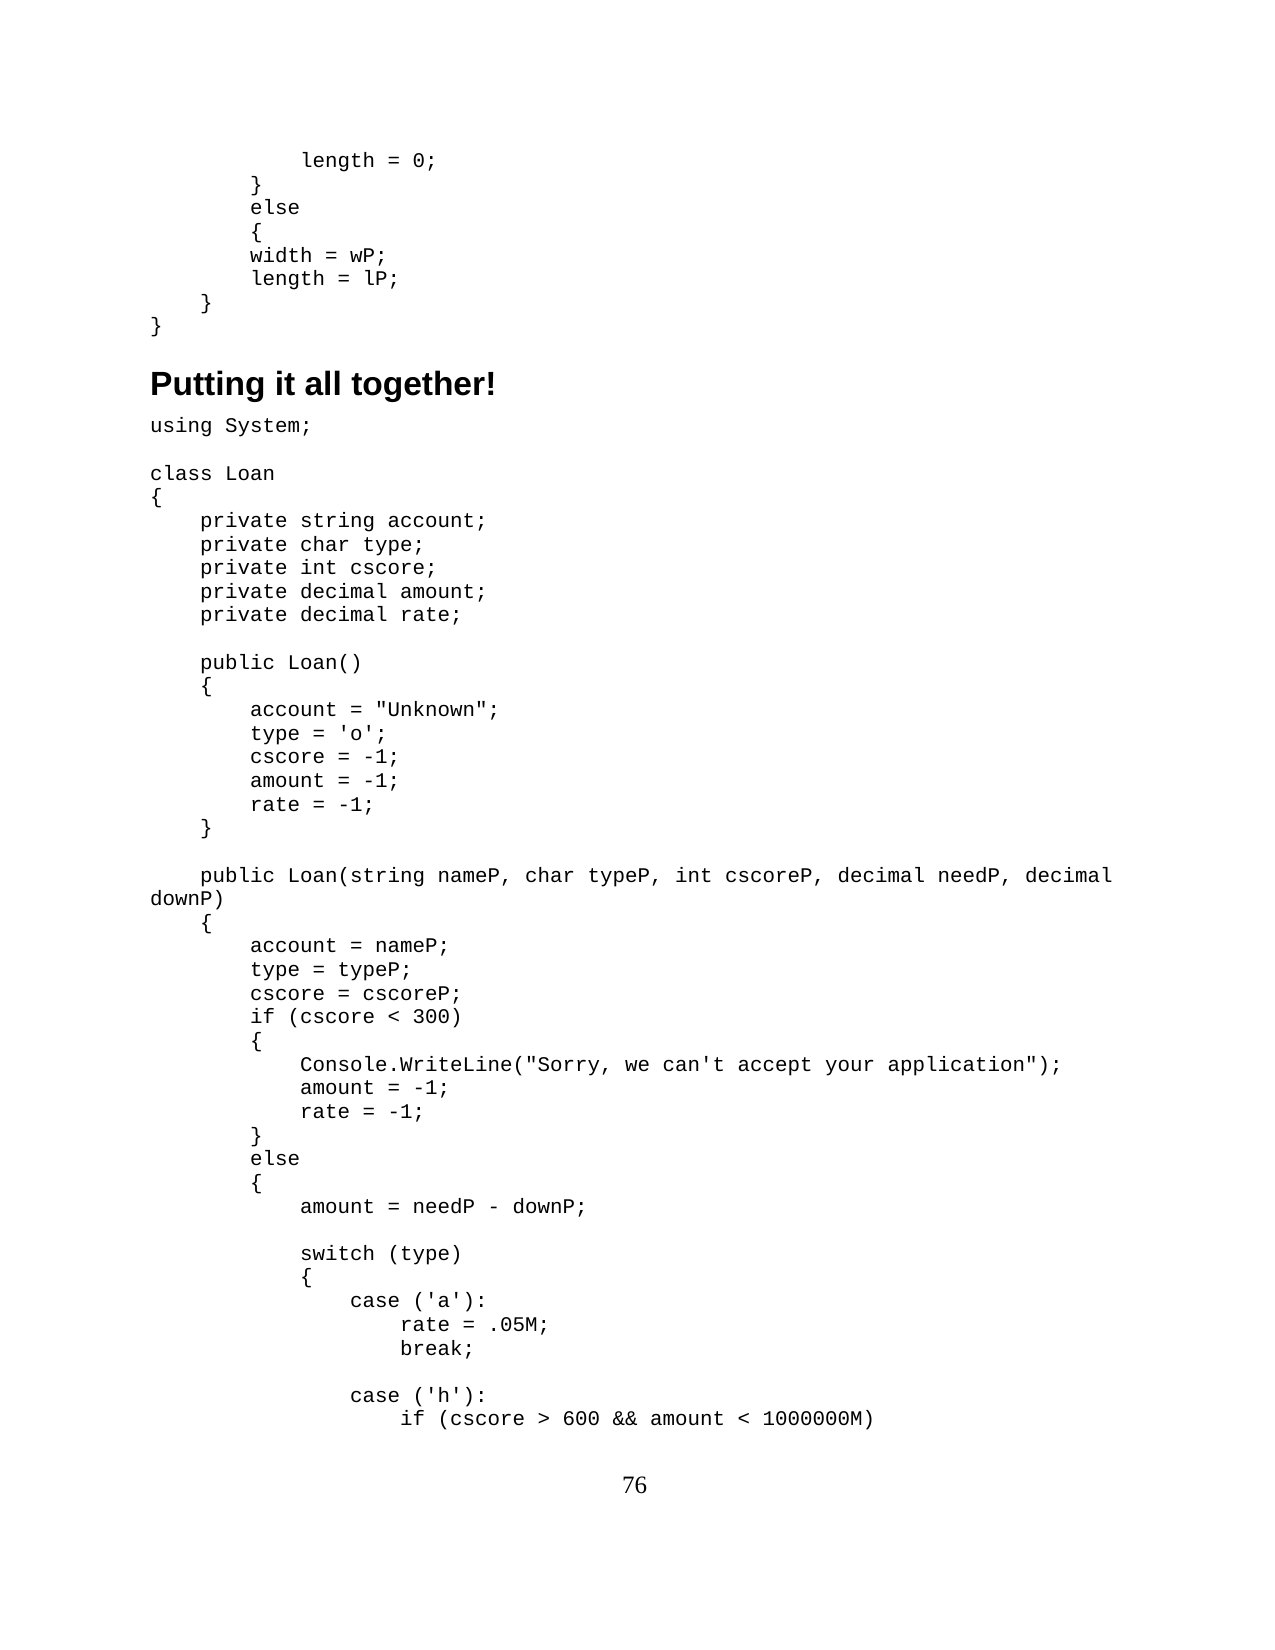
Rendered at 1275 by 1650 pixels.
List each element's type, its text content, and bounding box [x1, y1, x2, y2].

text amount = -1; [150, 770, 1125, 794]
text private decimal rate; [150, 604, 1125, 628]
text class Loan [150, 463, 1125, 486]
text { [150, 1172, 1125, 1196]
text private char type; [150, 533, 1125, 557]
text private int cscore; [150, 557, 1125, 581]
text private string account; [150, 510, 1125, 533]
text switch (type) [150, 1243, 1125, 1267]
text rate = -1; [150, 1101, 1125, 1125]
text width = wP; [150, 244, 1125, 268]
text type = 'o'; [150, 723, 1125, 746]
text account = nameP; [150, 936, 1125, 959]
text Console.WriteLine("Sorry, we can't accept your application"); [150, 1054, 1125, 1077]
text { [150, 1030, 1125, 1054]
text length = 0; [150, 150, 1125, 174]
text else [150, 197, 1125, 221]
text if (cscore > 600 && amount < 1000000M) [150, 1408, 1125, 1432]
text rate = .05M; [150, 1314, 1125, 1337]
text public Loan() [150, 652, 1125, 675]
text cscore = -1; [150, 746, 1125, 770]
text { [150, 1267, 1125, 1290]
text case ('a'): [150, 1290, 1125, 1314]
text { [150, 221, 1125, 244]
text length = lP; [150, 268, 1125, 292]
text public Loan(string nameP, char typeP, int cscoreP, decimal needP, decimal downP) [150, 864, 1125, 912]
text amount = -1; [150, 1077, 1125, 1101]
text { [150, 675, 1125, 699]
subtitle Putting it all together! [150, 364, 1125, 403]
text using System; [150, 415, 1125, 439]
text account = "Unknown"; [150, 699, 1125, 723]
text } [150, 1125, 1125, 1148]
text amount = needP - downP; [150, 1196, 1125, 1219]
text else [150, 1148, 1125, 1172]
text } [150, 292, 1125, 316]
text rate = -1; [150, 794, 1125, 817]
text break; [150, 1337, 1125, 1361]
text case ('h'): [150, 1385, 1125, 1408]
text cscore = cscoreP; [150, 983, 1125, 1006]
text } [150, 316, 1125, 339]
text { [150, 486, 1125, 510]
text } [150, 174, 1125, 197]
text } [150, 817, 1125, 841]
text type = typeP; [150, 959, 1125, 983]
text if (cscore < 300) [150, 1006, 1125, 1030]
text private decimal amount; [150, 581, 1125, 604]
text { [150, 912, 1125, 936]
